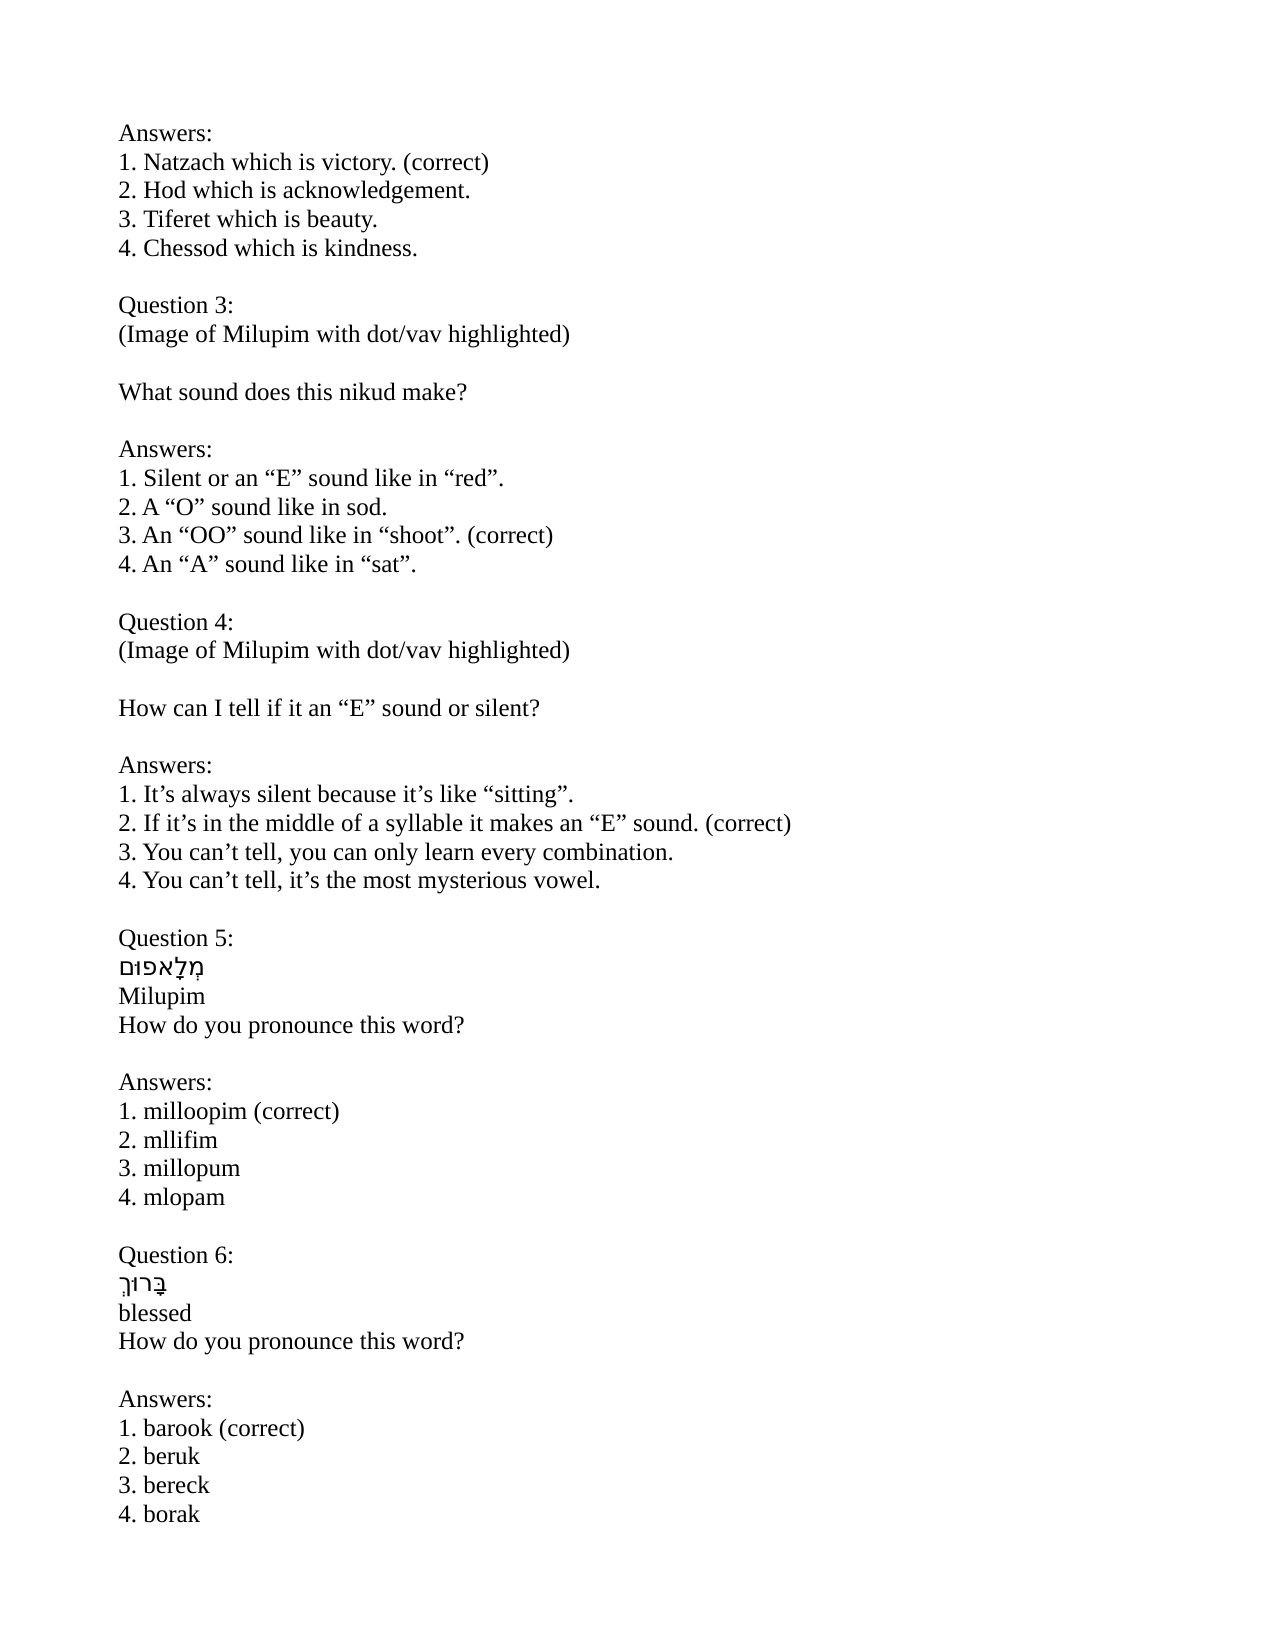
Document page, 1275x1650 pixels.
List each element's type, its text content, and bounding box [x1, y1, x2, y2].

text (Image of Milupim with dot/vav highlighted) [118, 319, 1157, 348]
text 1. Natzach which is victory. (correct) [118, 147, 1157, 176]
text How do you pronounce this word? [118, 1326, 1157, 1355]
text 1. barook (correct) [118, 1413, 1157, 1441]
text Question 6: [118, 1240, 1157, 1268]
text 2. mllifim [118, 1125, 1157, 1153]
text Milupim [118, 981, 1157, 1010]
text 3. millopum [118, 1153, 1157, 1182]
text 4. Chessod which is kindness. [118, 233, 1157, 262]
text 3. bereck [118, 1470, 1157, 1499]
text Answers: [118, 1384, 1157, 1413]
text Answers: [118, 434, 1157, 463]
text Question 5: [118, 923, 1157, 952]
text blessed [118, 1298, 1157, 1326]
text Question 4: [118, 607, 1157, 636]
text How do you pronounce this word? [118, 1010, 1157, 1038]
text 3. Tiferet which is beauty. [118, 204, 1157, 233]
text 2. If it’s in the middle of a syllable it makes an “E” sound. (correct) [118, 808, 1157, 837]
text (Image of Milupim with dot/vav highlighted) [118, 636, 1157, 664]
text 4. mlopam [118, 1182, 1157, 1211]
text בָּרוּךְ [118, 1268, 1157, 1298]
text 3. An “OO” sound like in “shoot”. (correct) [118, 521, 1157, 549]
text 3. You can’t tell, you can only learn every combination. [118, 837, 1157, 866]
text 1. Silent or an “E” sound like in “red”. [118, 463, 1157, 492]
text Answers: [118, 751, 1157, 779]
text 1. It’s always silent because it’s like “sitting”. [118, 779, 1157, 808]
text 4. An “A” sound like in “sat”. [118, 549, 1157, 578]
text How can I tell if it an “E” sound or silent? [118, 693, 1157, 722]
text 1. milloopim (correct) [118, 1096, 1157, 1125]
text Answers: [118, 118, 1157, 147]
text 4. borak [118, 1499, 1157, 1528]
text Question 3: [118, 291, 1157, 319]
text What sound does this nikud make? [118, 377, 1157, 406]
text 2. Hod which is acknowledgement. [118, 176, 1157, 204]
text Answers: [118, 1067, 1157, 1096]
text מְלָאפוּם [118, 952, 1157, 981]
text 4. You can’t tell, it’s the most mysterious vowel. [118, 866, 1157, 894]
text 2. A “O” sound like in sod. [118, 492, 1157, 521]
text 2. beruk [118, 1441, 1157, 1470]
